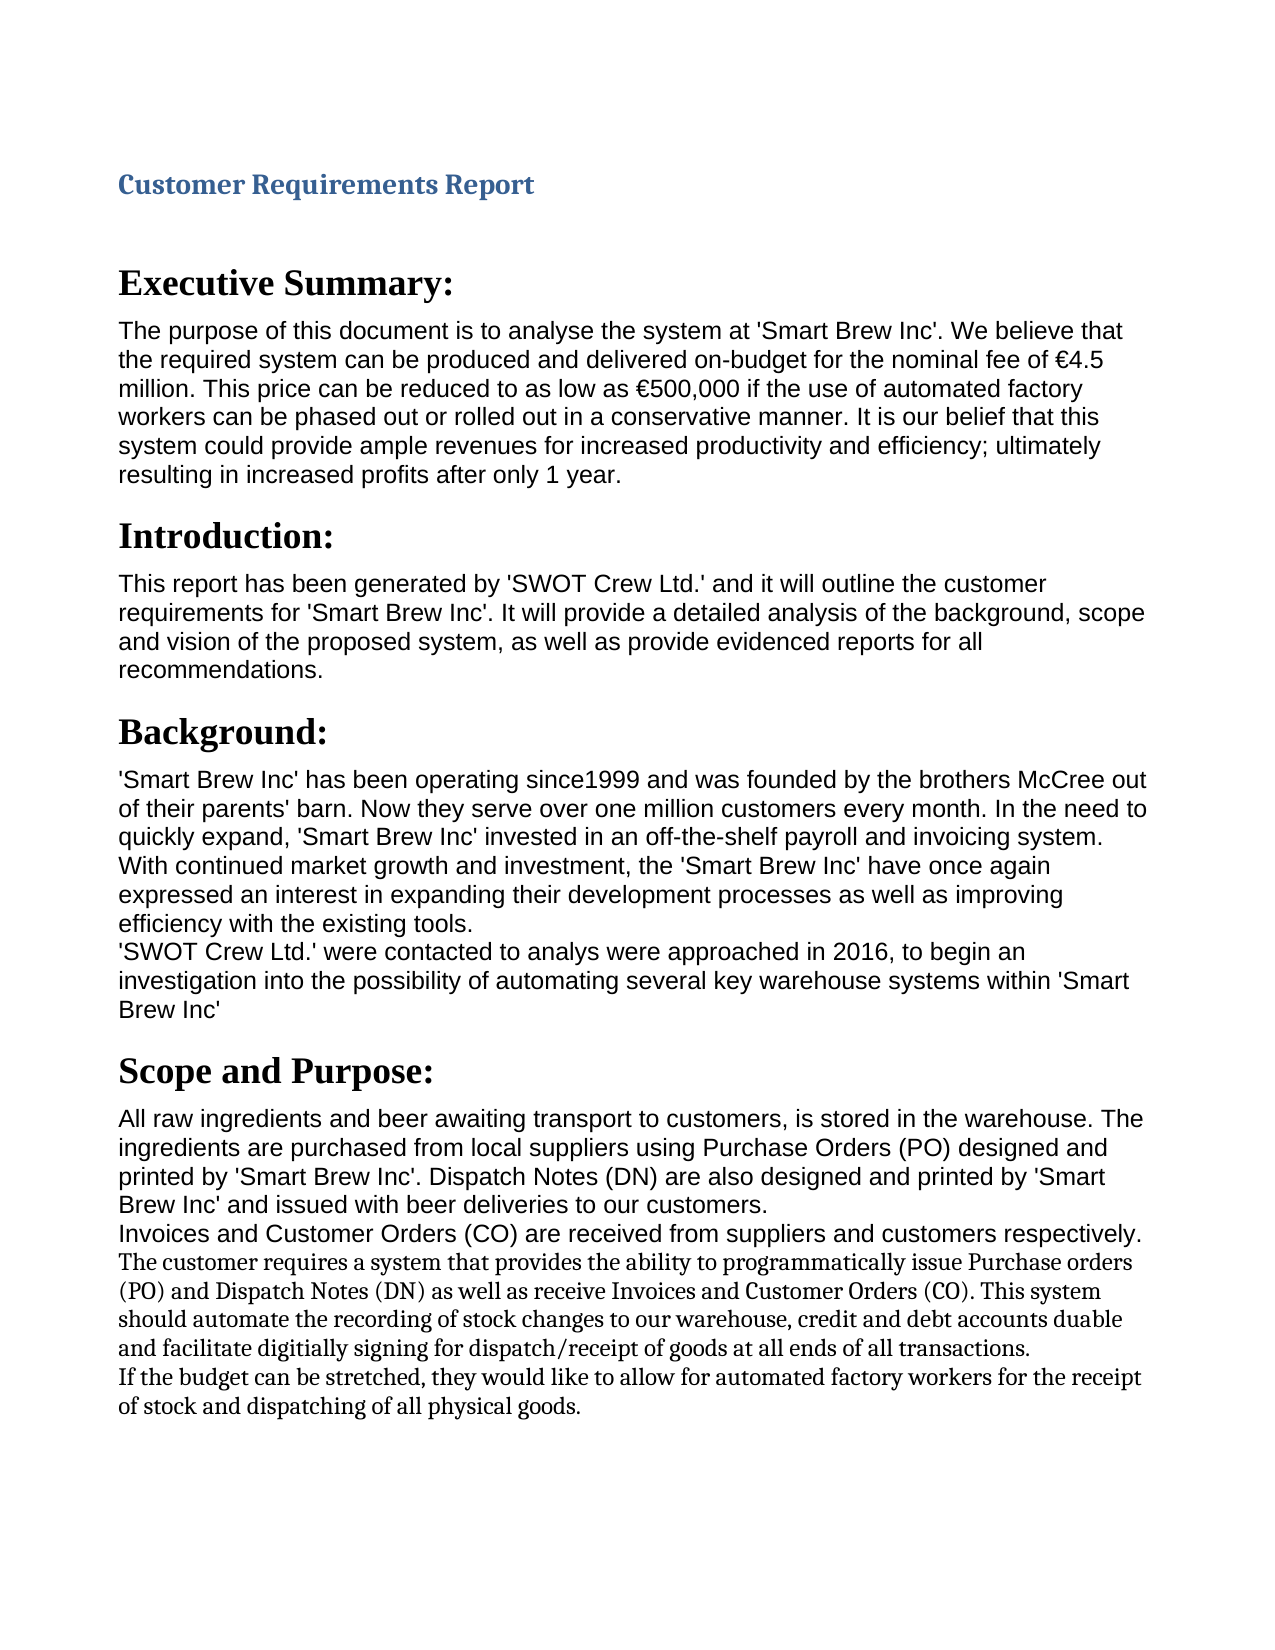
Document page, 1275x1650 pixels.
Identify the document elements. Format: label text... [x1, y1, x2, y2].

text This report has been generated by 'SWOT Crew Ltd.' and it will outline the customer requirements for 'Smart Brew Inc'. It will provide a detailed analysis of the background, scope and vision of the proposed system, as well as provide evidenced reports for all recommendations. [118, 569, 1157, 684]
subtitle Customer Requirements Report [118, 168, 1157, 202]
subtitle Background: [118, 709, 1157, 752]
text All raw ingredients and beer awaiting transport to customers, is stored in the warehouse. The ingredients are purchased from local suppliers using Purchase Orders (PO) designed and printed by 'Smart Brew Inc'. Dispatch Notes (DN) are also designed and printed by 'Smart Brew Inc' and issued with beer deliveries to our customers. [118, 1104, 1157, 1219]
subtitle Executive Summary: [118, 260, 1157, 303]
subtitle Introduction: [118, 513, 1157, 557]
text Invoices and Customer Orders (CO) are received from suppliers and customers respectively. [118, 1219, 1157, 1248]
text 'SWOT Crew Ltd.' were contacted to analys were approached in 2016, to begin an investigation into the possibility of automating several key warehouse systems within 'Smart Brew Inc' [118, 937, 1157, 1023]
text The customer requires a system that provides the ability to programmatically issue Purchase orders (PO) and Dispatch Notes (DN) as well as receive Invoices and Customer Orders (CO). This system should automate the recording of stock changes to our warehouse, credit and debt accounts duable and facilitate digitially signing for dispatch/receipt of goods at all ends of all transactions. If the budget can be stretched, they would like to allow for automated factory workers for the receipt of stock and dispatching of all physical goods. [118, 1248, 1157, 1420]
text The purpose of this document is to analyse the system at 'Smart Brew Inc'. We believe that the required system can be produced and delivered on-budget for the nominal fee of €4.5 million. This price can be reduced to as low as €500,000 if the use of automated factory workers can be phased out or rolled out in a conservative manner. It is our belief that this system could provide ample revenues for increased productivity and efficiency; ultimately resulting in increased profits after only 1 year. [118, 316, 1157, 488]
subtitle Scope and Purpose: [118, 1048, 1157, 1092]
text 'Smart Brew Inc' has been operating since1999 and was founded by the brothers McCree out of their parents' barn. Now they serve over one million customers every month. In the need to quickly expand, 'Smart Brew Inc' invested in an off-the-shelf payroll and invoicing system. With continued market growth and investment, the 'Smart Brew Inc' have once again expressed an interest in expanding their development processes as well as improving efficiency with the existing tools. [118, 765, 1157, 937]
